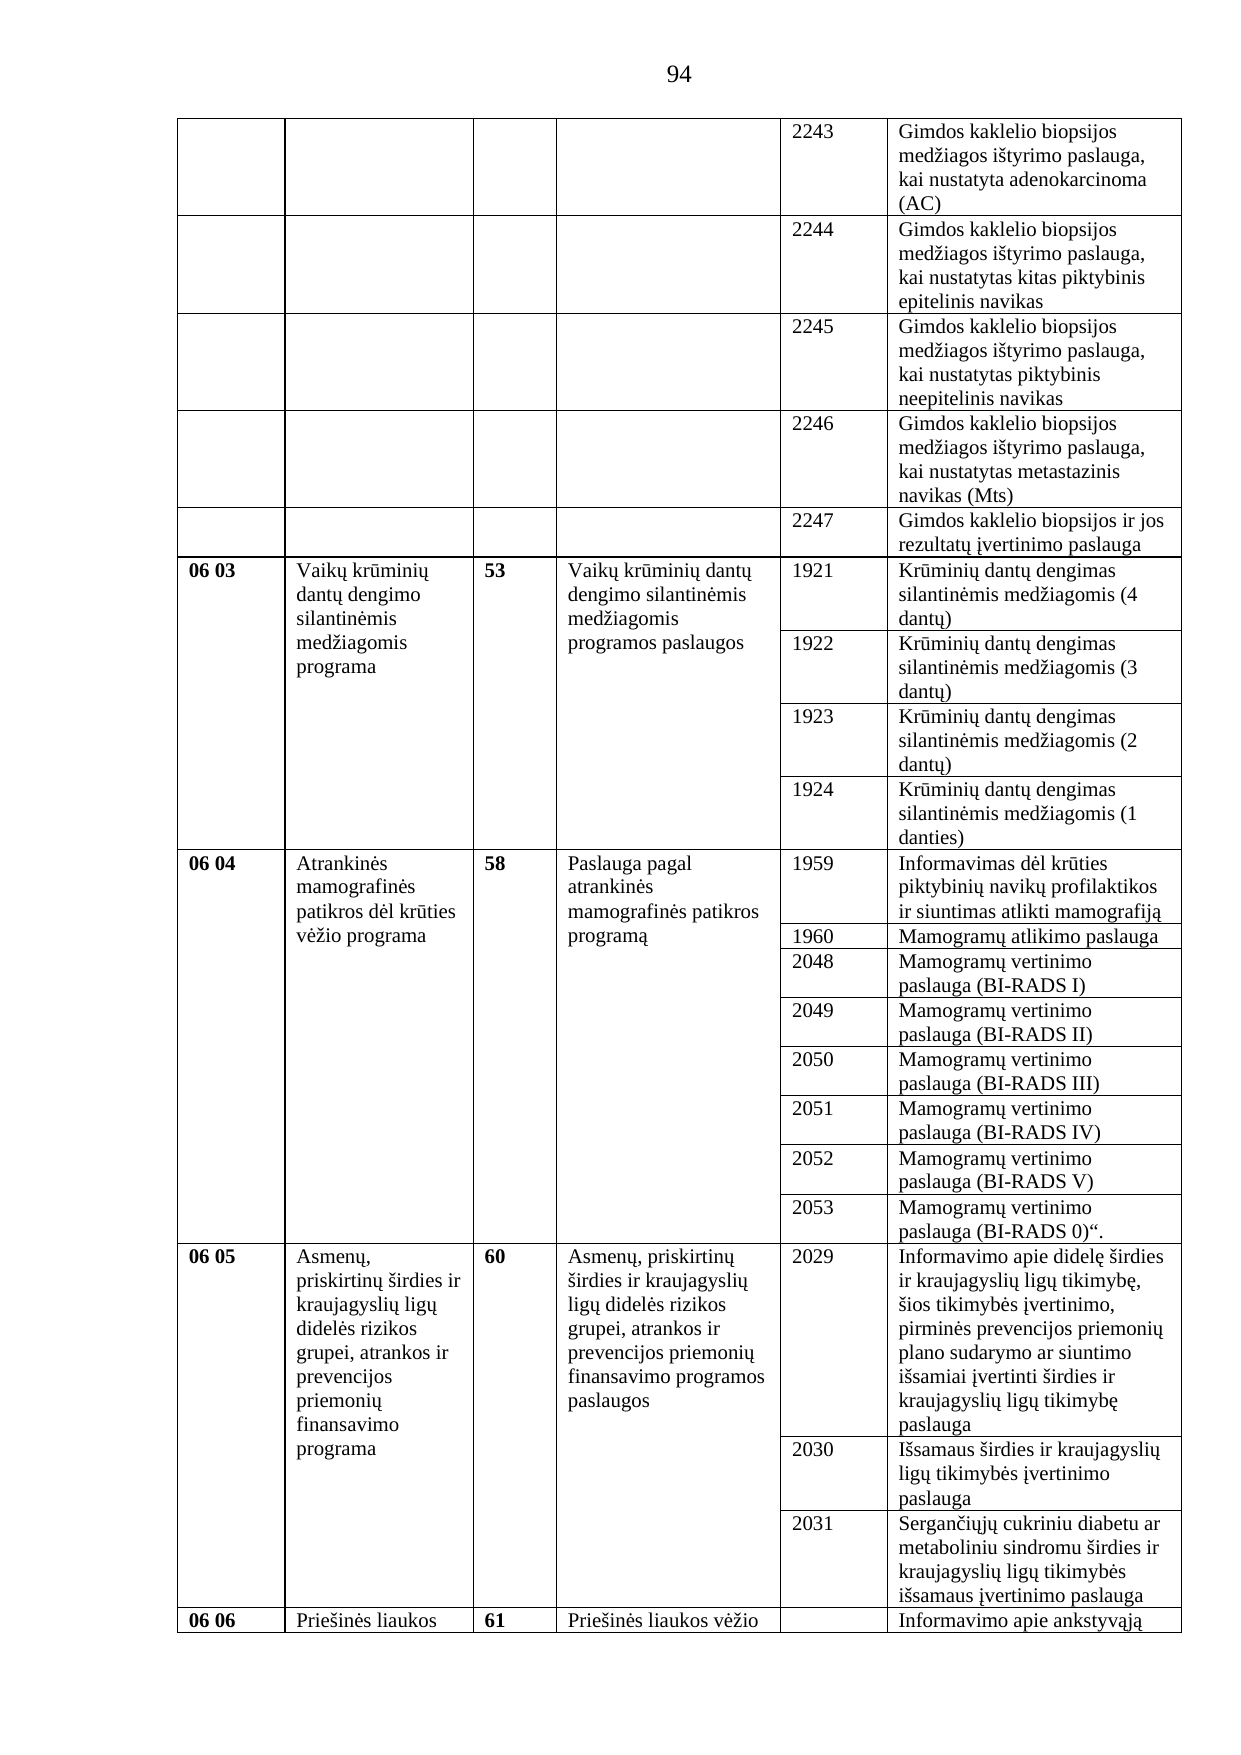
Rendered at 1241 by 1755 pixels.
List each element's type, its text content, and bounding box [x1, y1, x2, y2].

table_cell [474, 119, 556, 215]
table_cell 1922 [781, 631, 887, 703]
table_cell Sergančiųjų cukriniu diabetu ar metaboliniu sindromu širdies ir kraujagyslių ligų tikimybės išsamaus įvertinimo paslauga [888, 1511, 1181, 1607]
table_cell [178, 119, 284, 215]
table_cell Gimdos kaklelio biopsijos medžiagos ištyrimo paslauga, kai nustatytas kitas piktybinis epitelinis navikas [888, 216, 1181, 313]
table_cell Krūminių dantų dengimas silantinėmis medžiagomis (1 danties) [888, 777, 1181, 849]
table_cell [178, 508, 284, 556]
table_cell [178, 314, 284, 410]
table_cell 58 [474, 850, 556, 1243]
table_cell 06 05 [178, 1244, 284, 1607]
table_cell Gimdos kaklelio biopsijos medžiagos ištyrimo paslauga, kai nustatyta adenokarcinoma (AC) [888, 119, 1181, 215]
table_cell [557, 314, 780, 410]
table_cell 2053 [781, 1195, 887, 1243]
table_cell 1959 [781, 850, 887, 923]
table_cell Gimdos kaklelio biopsijos medžiagos ištyrimo paslauga, kai nustatytas metastazinis navikas (Mts) [888, 411, 1181, 507]
table_cell 06 06 [178, 1608, 284, 1632]
table_cell 2246 [781, 411, 887, 507]
table_cell Krūminių dantų dengimas silantinėmis medžiagomis (2 dantų) [888, 704, 1181, 776]
table_cell Informavimas dėl krūties piktybinių navikų profilaktikos ir siuntimas atlikti mamografiją [888, 850, 1181, 923]
table_cell [286, 314, 473, 410]
table_cell 06 04 [178, 850, 284, 1243]
table_cell 2245 [781, 314, 887, 410]
table_cell Mamogramų vertinimo paslauga (BI-RADS 0)“. [888, 1195, 1181, 1243]
table_cell 2052 [781, 1145, 887, 1193]
table_cell 1923 [781, 704, 887, 776]
table_cell Asmenų, priskirtinų širdies ir kraujagyslių ligų didelės rizikos grupei, atrankos ir prevencijos priemonių finansavimo programos paslaugos [557, 1244, 780, 1607]
table_cell 2247 [781, 508, 887, 556]
table_cell [474, 314, 556, 410]
table_cell [286, 119, 473, 215]
table_cell Priešinės liaukos [286, 1608, 473, 1632]
table_cell Paslauga pagal atrankinės mamografinės patikros programą [557, 850, 780, 1243]
table_cell Vaikų krūminių dantų dengimo silantinėmis medžiagomis programa [286, 558, 473, 849]
table_cell [178, 411, 284, 507]
table_cell [474, 508, 556, 556]
table_cell Mamogramų vertinimo paslauga (BI-RADS IV) [888, 1096, 1181, 1144]
table_cell 1924 [781, 777, 887, 849]
table_cell [557, 411, 780, 507]
table_cell 2051 [781, 1096, 887, 1144]
table_cell [557, 508, 780, 556]
table_cell [178, 216, 284, 313]
table_cell 53 [474, 558, 556, 849]
table_cell 60 [474, 1244, 556, 1607]
table_cell [286, 508, 473, 556]
table_cell [286, 411, 473, 507]
table_cell Informavimo apie ankstyvąją [888, 1608, 1181, 1632]
table_cell Krūminių dantų dengimas silantinėmis medžiagomis (3 dantų) [888, 631, 1181, 703]
table_cell Vaikų krūminių dantų dengimo silantinėmis medžiagomis programos paslaugos [557, 558, 780, 849]
table_cell Mamogramų atlikimo paslauga [888, 924, 1181, 948]
table_cell Atrankinės mamografinės patikros dėl krūties vėžio programa [286, 850, 473, 1243]
table_cell Priešinės liaukos vėžio [557, 1608, 780, 1632]
table_cell 2048 [781, 949, 887, 997]
table_cell Išsamaus širdies ir kraujagyslių ligų tikimybės įvertinimo paslauga [888, 1437, 1181, 1509]
table_cell 2031 [781, 1511, 887, 1607]
table_cell Gimdos kaklelio biopsijos ir jos rezultatų įvertinimo paslauga [888, 508, 1181, 556]
table_cell 2030 [781, 1437, 887, 1509]
table_cell Mamogramų vertinimo paslauga (BI-RADS II) [888, 998, 1181, 1046]
table_cell Krūminių dantų dengimas silantinėmis medžiagomis (4 dantų) [888, 558, 1181, 630]
table_cell [474, 411, 556, 507]
table_cell 1960 [781, 924, 887, 948]
table_cell 2049 [781, 998, 887, 1046]
table_cell Mamogramų vertinimo paslauga (BI-RADS V) [888, 1145, 1181, 1193]
table_cell [557, 119, 780, 215]
table_cell 1921 [781, 558, 887, 630]
table_cell 61 [474, 1608, 556, 1632]
table_cell [781, 1608, 887, 1632]
table_cell [474, 216, 556, 313]
table_cell Gimdos kaklelio biopsijos medžiagos ištyrimo paslauga, kai nustatytas piktybinis neepitelinis navikas [888, 314, 1181, 410]
table_cell Mamogramų vertinimo paslauga (BI-RADS III) [888, 1047, 1181, 1095]
table_cell [557, 216, 780, 313]
table_cell [286, 216, 473, 313]
table_cell 2244 [781, 216, 887, 313]
table_cell Informavimo apie didelę širdies ir kraujagyslių ligų tikimybę, šios tikimybės įvertinimo, pirminės prevencijos priemonių plano sudarymo ar siuntimo išsamiai įvertinti širdies ir kraujagyslių ligų tikimybę paslauga [888, 1244, 1181, 1436]
table_cell 2243 [781, 119, 887, 215]
table_cell 2050 [781, 1047, 887, 1095]
table_cell Mamogramų vertinimo paslauga (BI-RADS I) [888, 949, 1181, 997]
table_cell 2029 [781, 1244, 887, 1436]
table_cell 06 03 [178, 558, 284, 849]
table_cell Asmenų, priskirtinų širdies ir kraujagyslių ligų didelės rizikos grupei, atrankos ir prevencijos priemonių finansavimo programa [286, 1244, 473, 1607]
